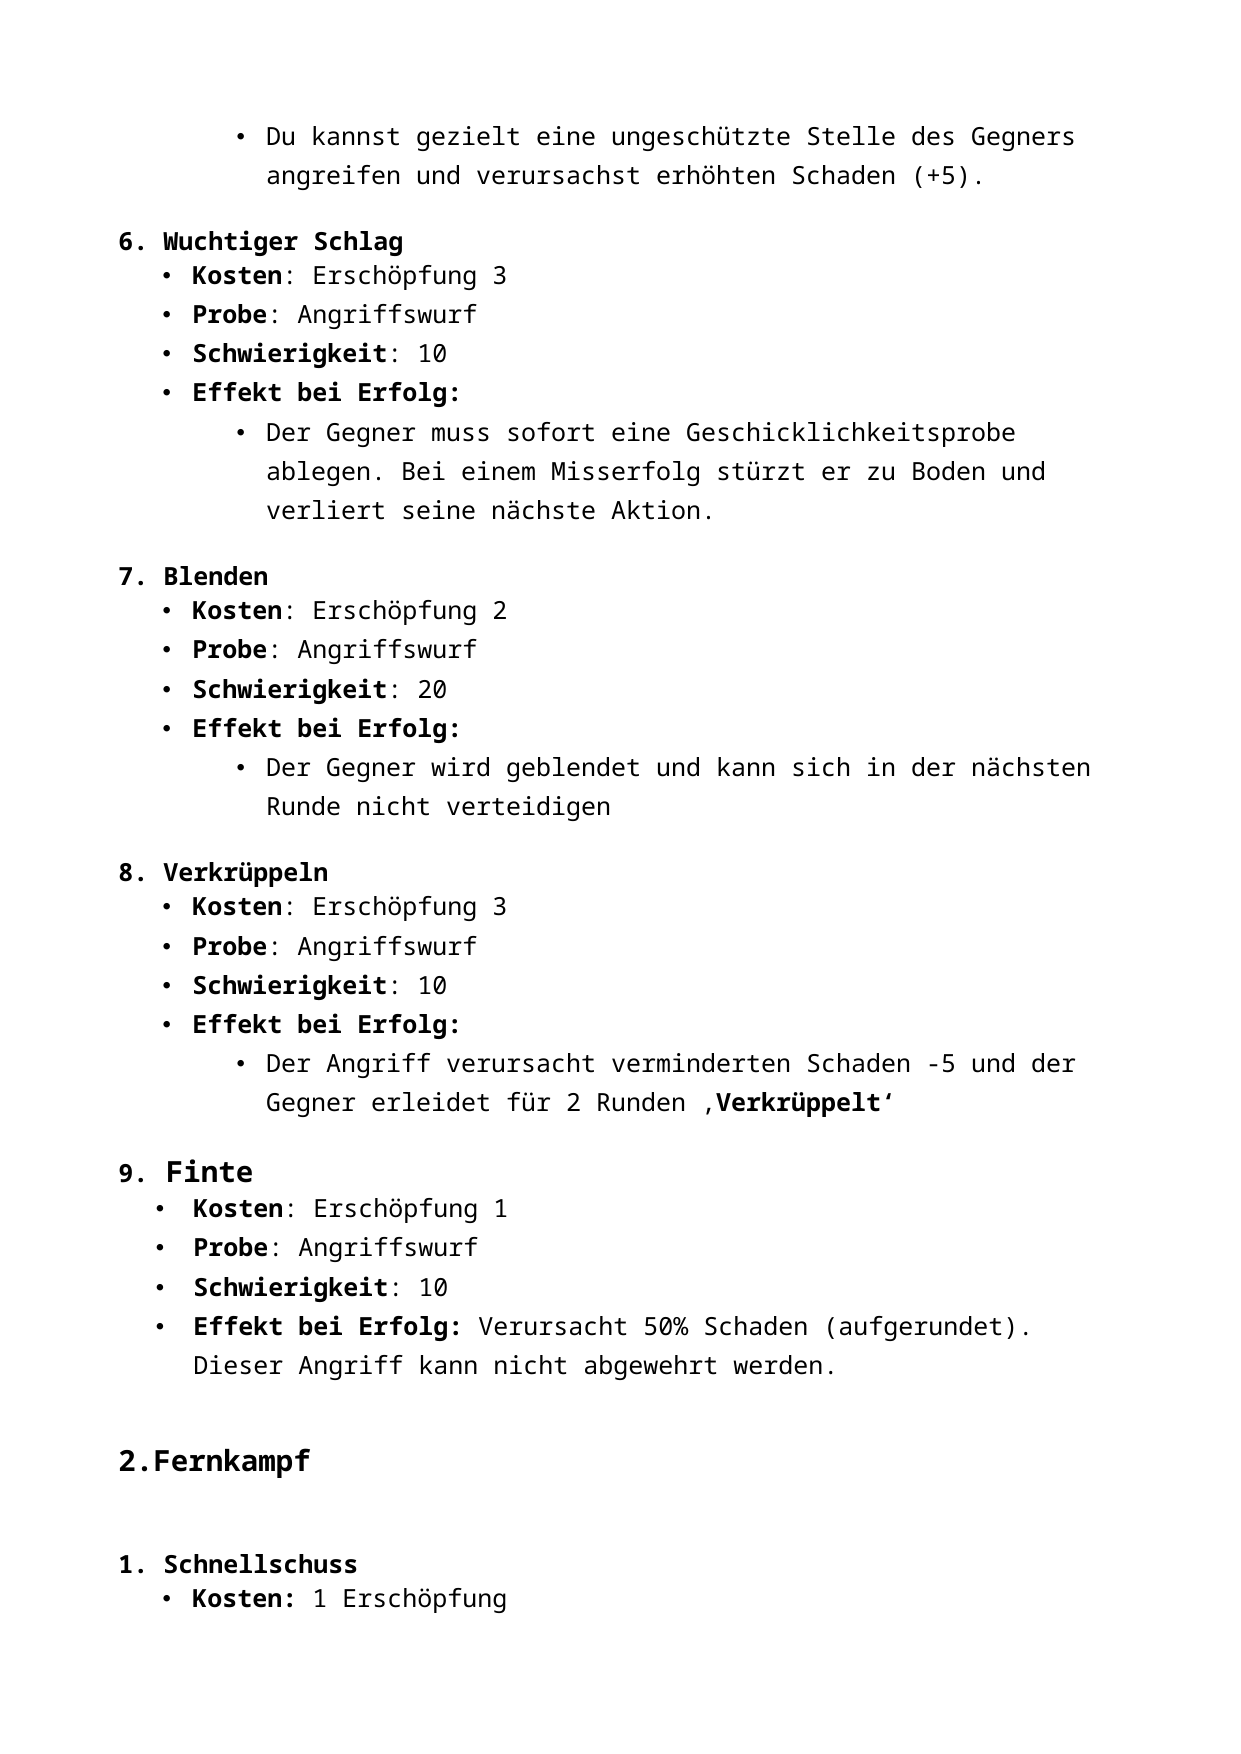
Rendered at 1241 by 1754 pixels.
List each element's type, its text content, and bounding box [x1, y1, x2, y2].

list Kosten: 1 Erschöpfung [162, 1580, 1122, 1614]
list Effekt bei Erfolg: [162, 375, 1122, 409]
subtitle Blenden [118, 559, 1122, 593]
list Kosten: Erschöpfung 1 [156, 1191, 1122, 1225]
list Der Gegner muss sofort eine Geschicklichkeitsprobe ablegen. Bei einem Misserfolg stürzt er zu Boden und verliert seine nächste Aktion. [236, 414, 1122, 527]
list Effekt bei Erfolg: [162, 710, 1122, 744]
subtitle Schnellschuss [118, 1546, 1122, 1580]
list Kosten: Erschöpfung 3 [162, 258, 1122, 292]
list Der Gegner wird geblendet und kann sich in der nächsten Runde nicht verteidigen [236, 749, 1122, 823]
subtitle Verkrüppeln [118, 855, 1122, 889]
subtitle Wuchtiger Schlag [118, 223, 1122, 258]
list Kosten: Erschöpfung 2 [162, 593, 1122, 627]
list Kosten: Erschöpfung 3 [162, 889, 1122, 923]
subtitle Finte [118, 1151, 1122, 1191]
list Probe: Angriffswurf [156, 1230, 1122, 1264]
list Probe: Angriffswurf [162, 297, 1122, 331]
list Probe: Angriffswurf [162, 928, 1122, 962]
list Effekt bei Erfolg: Verursacht 50% Schaden (aufgerundet). Dieser Angriff kann nicht abgewehrt werden. [156, 1308, 1122, 1421]
list Effekt bei Erfolg: [162, 1007, 1122, 1041]
list Du kannst gezielt eine ungeschützte Stelle des Gegners angreifen und verursachst erhöhten Schaden (+5). [236, 118, 1122, 191]
list Schwierigkeit: 10 [156, 1269, 1122, 1303]
list Der Angriff verursacht verminderten Schaden -5 und der Gegner erleidet für 2 Runden ‚Verkrüppelt‘ [236, 1046, 1122, 1119]
list Schwierigkeit: 10 [162, 967, 1122, 1001]
subtitle Fernkampf [118, 1440, 1122, 1480]
list Schwierigkeit: 10 [162, 336, 1122, 370]
list Probe: Angriffswurf [162, 632, 1122, 666]
list Schwierigkeit: 20 [162, 671, 1122, 705]
